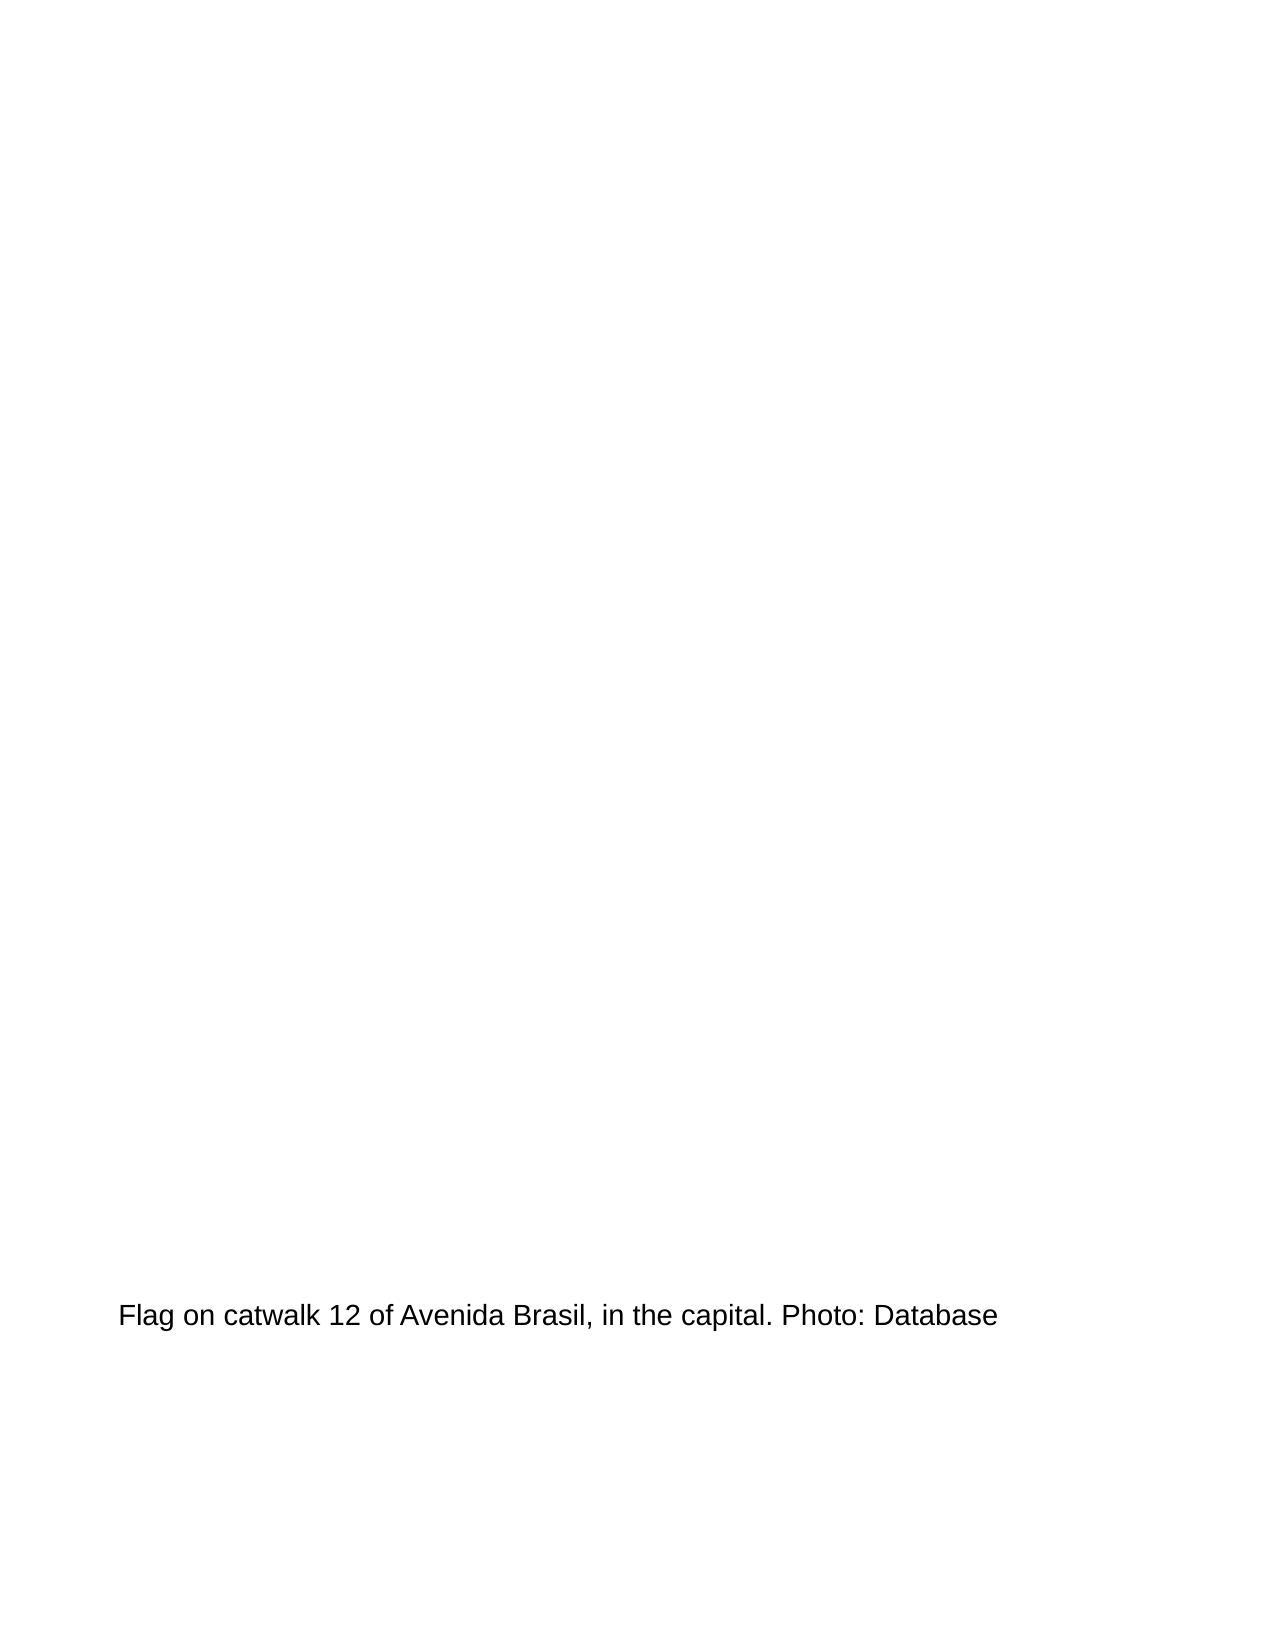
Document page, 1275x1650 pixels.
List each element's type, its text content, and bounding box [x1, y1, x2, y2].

text Flag on catwalk 12 of Avenida Brasil, in the capital. Photo: Database [118, 118, 1157, 1332]
